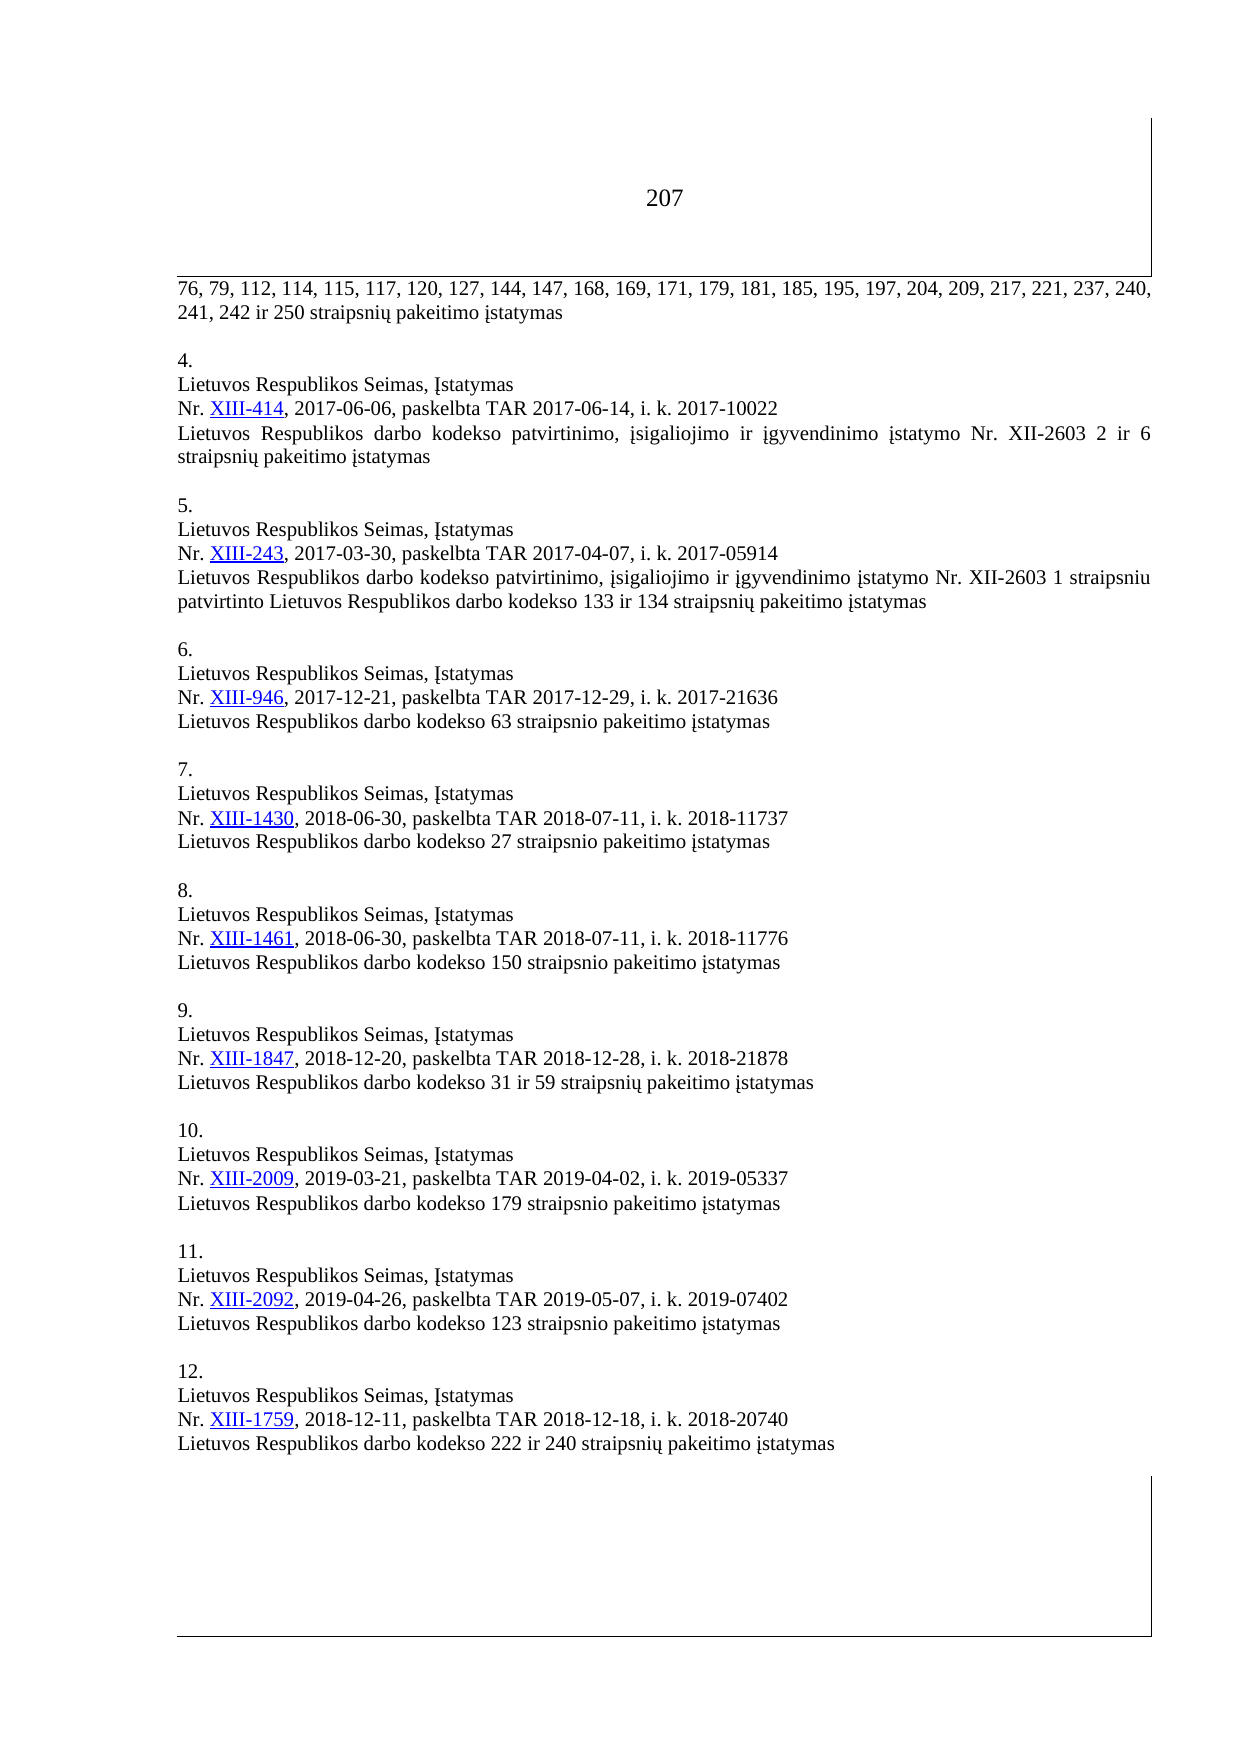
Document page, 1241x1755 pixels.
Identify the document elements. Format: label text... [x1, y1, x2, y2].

text Lietuvos Respublikos Seimas, Įstatymas [177, 781, 1152, 805]
text Lietuvos Respublikos Seimas, Įstatymas [177, 1142, 1152, 1166]
text Lietuvos Respublikos darbo kodekso 222 ir 240 straipsnių pakeitimo įstatymas [177, 1431, 1152, 1455]
text Lietuvos Respublikos Seimas, Įstatymas [177, 902, 1152, 926]
text Nr. XIII-946, 2017-12-21, paskelbta TAR 2017-12-29, i. k. 2017-21636 [177, 685, 1152, 709]
text Nr. XIII-243, 2017-03-30, paskelbta TAR 2017-04-07, i. k. 2017-05914 [177, 541, 1152, 565]
text Lietuvos Respublikos darbo kodekso 123 straipsnio pakeitimo įstatymas [177, 1311, 1152, 1335]
text 10. [177, 1118, 1152, 1142]
text Nr. XIII-1430, 2018-06-30, paskelbta TAR 2018-07-11, i. k. 2018-11737 [177, 805, 1152, 829]
text Nr. XIII-1847, 2018-12-20, paskelbta TAR 2018-12-28, i. k. 2018-21878 [177, 1046, 1152, 1070]
text Nr. XIII-2009, 2019-03-21, paskelbta TAR 2019-04-02, i. k. 2019-05337 [177, 1166, 1152, 1190]
text Lietuvos Respublikos darbo kodekso 150 straipsnio pakeitimo įstatymas [177, 950, 1152, 974]
text 11. [177, 1238, 1152, 1263]
text 6. [177, 637, 1152, 661]
text Lietuvos Respublikos Seimas, Įstatymas [177, 1022, 1152, 1046]
text Nr. XIII-2092, 2019-04-26, paskelbta TAR 2019-05-07, i. k. 2019-07402 [177, 1287, 1152, 1311]
text 7. [177, 757, 1152, 781]
text Lietuvos Respublikos Seimas, Įstatymas [177, 517, 1152, 541]
text Lietuvos Respublikos darbo kodekso 179 straipsnio pakeitimo įstatymas [177, 1190, 1152, 1214]
text Lietuvos Respublikos Seimas, Įstatymas [177, 372, 1152, 396]
text 76, 79, 112, 114, 115, 117, 120, 127, 144, 147, 168, 169, 171, 179, 181, 185, 195, 197, 204, 209, 217, 221, 237, 240, 241, 242 ir 250 straipsnių pakeitimo įstatymas [177, 276, 1152, 324]
text 12. [177, 1359, 1152, 1383]
text Lietuvos Respublikos darbo kodekso 31 ir 59 straipsnių pakeitimo įstatymas [177, 1070, 1152, 1094]
text 4. [177, 348, 1152, 372]
text 5. [177, 493, 1152, 517]
text 9. [177, 998, 1152, 1022]
text Lietuvos Respublikos Seimas, Įstatymas [177, 1263, 1152, 1287]
text Nr. XIII-1759, 2018-12-11, paskelbta TAR 2018-12-18, i. k. 2018-20740 [177, 1407, 1152, 1431]
text Lietuvos Respublikos darbo kodekso 63 straipsnio pakeitimo įstatymas [177, 709, 1152, 733]
text Lietuvos Respublikos darbo kodekso patvirtinimo, įsigaliojimo ir įgyvendinimo įstatymo Nr. XII-2603 1 straipsniu patvirtinto Lietuvos Respublikos darbo kodekso 133 ir 134 straipsnių pakeitimo įstatymas [177, 565, 1152, 613]
text Lietuvos Respublikos darbo kodekso 27 straipsnio pakeitimo įstatymas [177, 829, 1152, 853]
text Lietuvos Respublikos Seimas, Įstatymas [177, 661, 1152, 685]
text Lietuvos Respublikos darbo kodekso patvirtinimo, įsigaliojimo ir įgyvendinimo įstatymo Nr. XII-2603 2 ir 6 straipsnių pakeitimo įstatymas [177, 420, 1152, 468]
text Nr. XIII-414, 2017-06-06, paskelbta TAR 2017-06-14, i. k. 2017-10022 [177, 396, 1152, 420]
text 8. [177, 878, 1152, 902]
text Nr. XIII-1461, 2018-06-30, paskelbta TAR 2018-07-11, i. k. 2018-11776 [177, 926, 1152, 950]
text Lietuvos Respublikos Seimas, Įstatymas [177, 1383, 1152, 1407]
